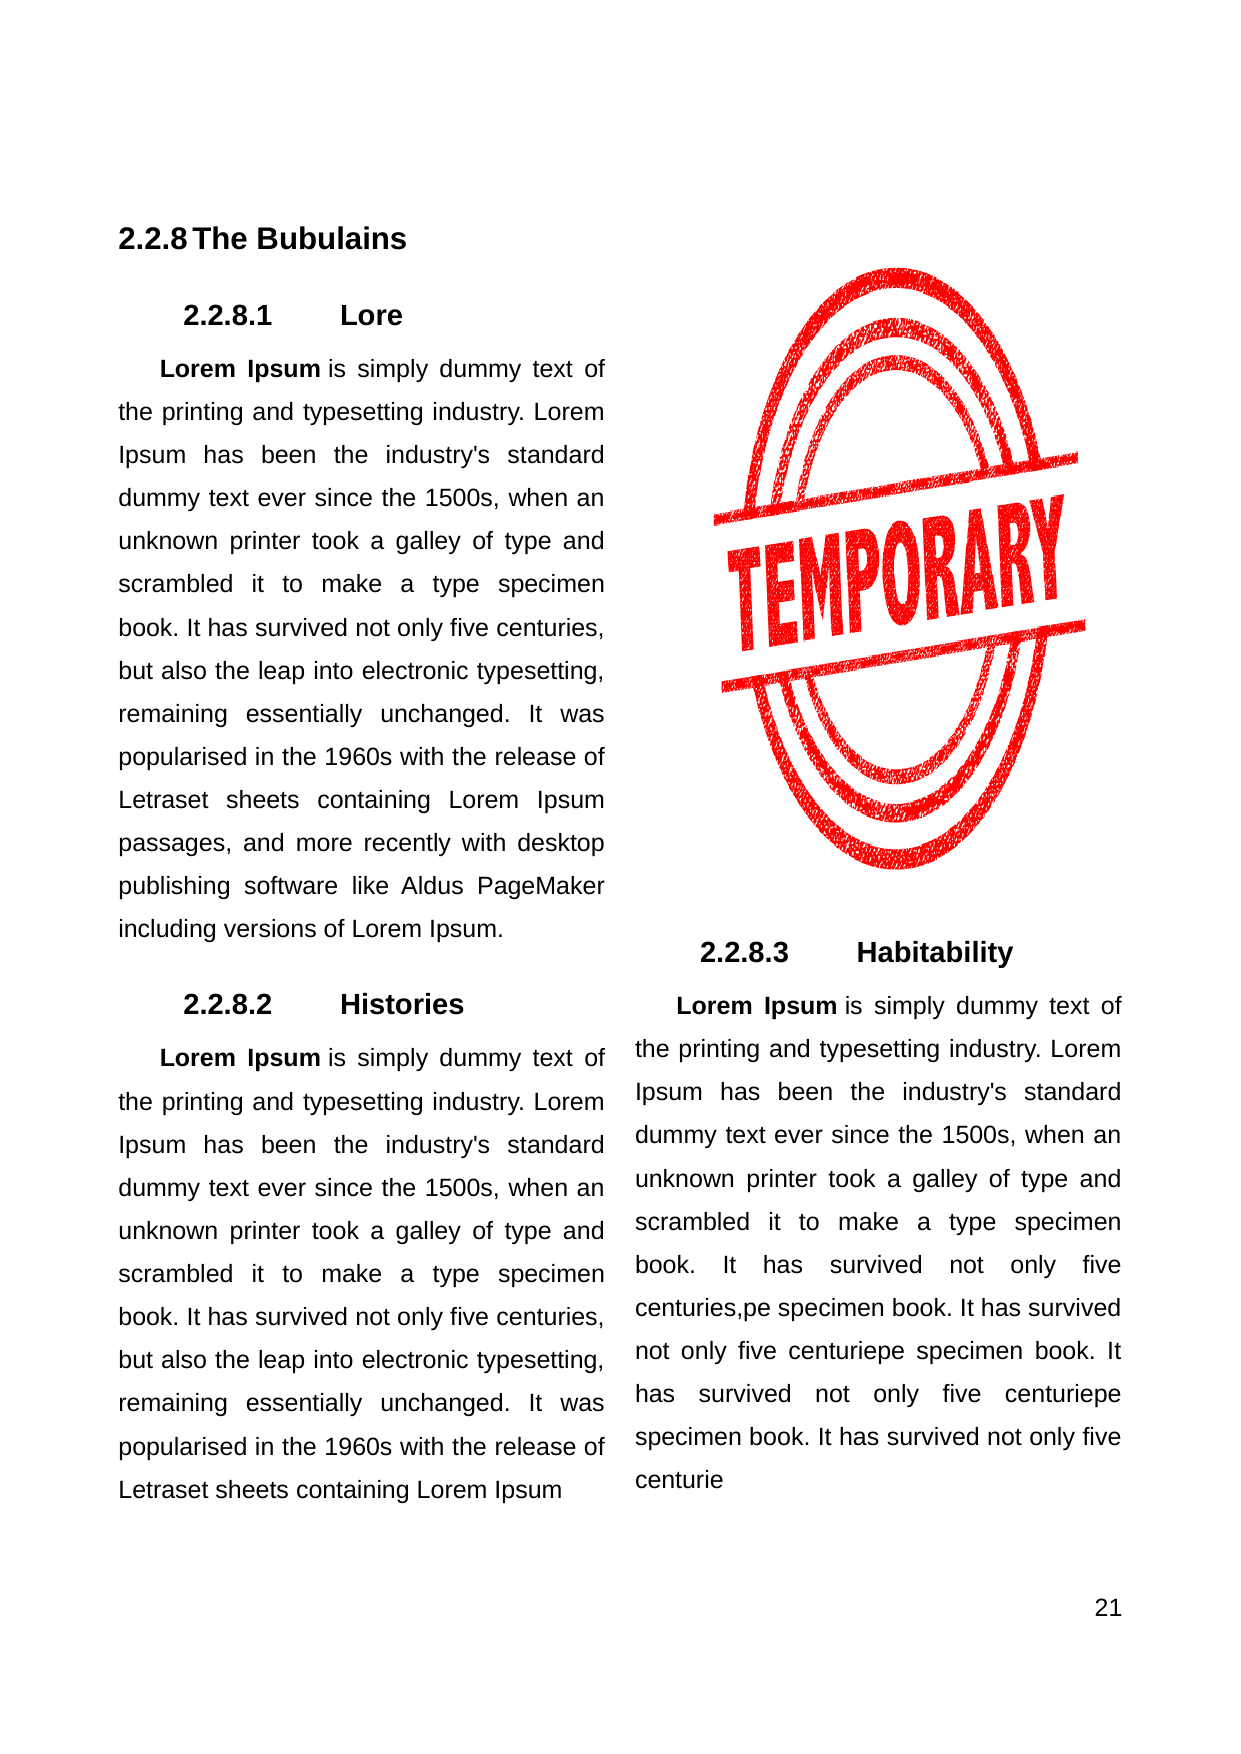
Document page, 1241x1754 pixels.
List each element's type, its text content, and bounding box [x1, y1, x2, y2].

picture [640, 235, 1138, 918]
subtitle Habitability [635, 220, 1122, 968]
subtitle Lore [118, 298, 605, 331]
text Lorem Ipsum is simply dummy text of the printing and typesetting industry. Lorem Ipsum has been the industry's standard dummy text ever since the 1500s, when an unknown printer took a galley of type and scrambled it to make a type specimen book. It has survived not only five centuries, but also the leap into electronic typesetting, remaining essentially unchanged. It was popularised in the 1960s with the release of Letraset sheets containing Lorem Ipsum passages, and more recently with desktop publishing software like Aldus PageMaker including versions of Lorem Ipsum. [118, 354, 605, 943]
text Lorem Ipsum is simply dummy text of the printing and typesetting industry. Lorem Ipsum has been the industry's standard dummy text ever since the 1500s, when an unknown printer took a galley of type and scrambled it to make a type specimen book. It has survived not only five centuries, but also the leap into electronic typesetting, remaining essentially unchanged. It was popularised in the 1960s with the release of Letraset sheets containing Lorem Ipsum [118, 1043, 605, 1503]
subtitle The Bubulains [118, 220, 605, 256]
text Lorem Ipsum is simply dummy text of the printing and typesetting industry. Lorem Ipsum has been the industry's standard dummy text ever since the 1500s, when an unknown printer took a galley of type and scrambled it to make a type specimen book. It has survived not only five centuries,pe specimen book. It has survived not only five centuriepe specimen book. It has survived not only five centuriepe specimen book. It has survived not only five centurie [635, 991, 1122, 1494]
subtitle Histories [118, 987, 605, 1021]
